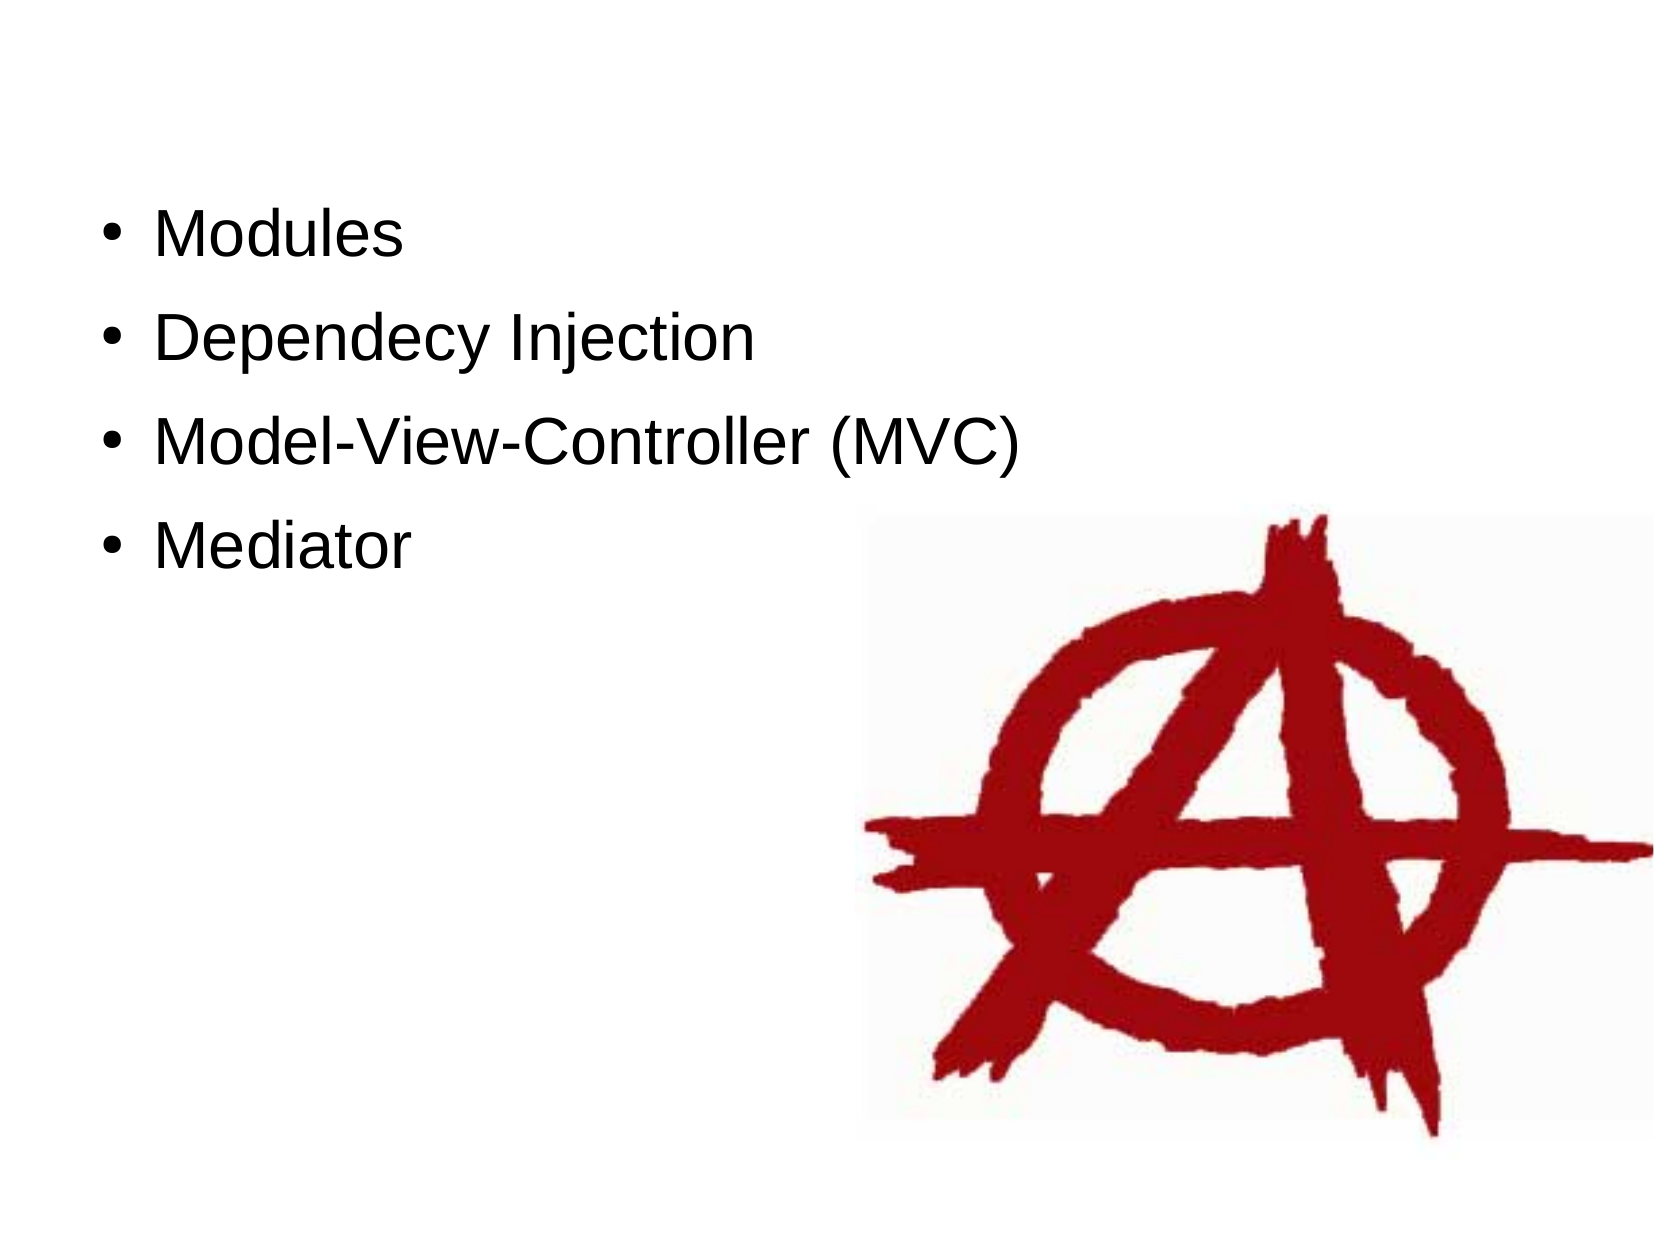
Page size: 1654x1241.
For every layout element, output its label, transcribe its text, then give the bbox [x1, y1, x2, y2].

picture [855, 464, 1654, 1232]
list Modules Dependecy Injection Model-View-Controller (MVC) Mediator [82, 195, 1571, 916]
